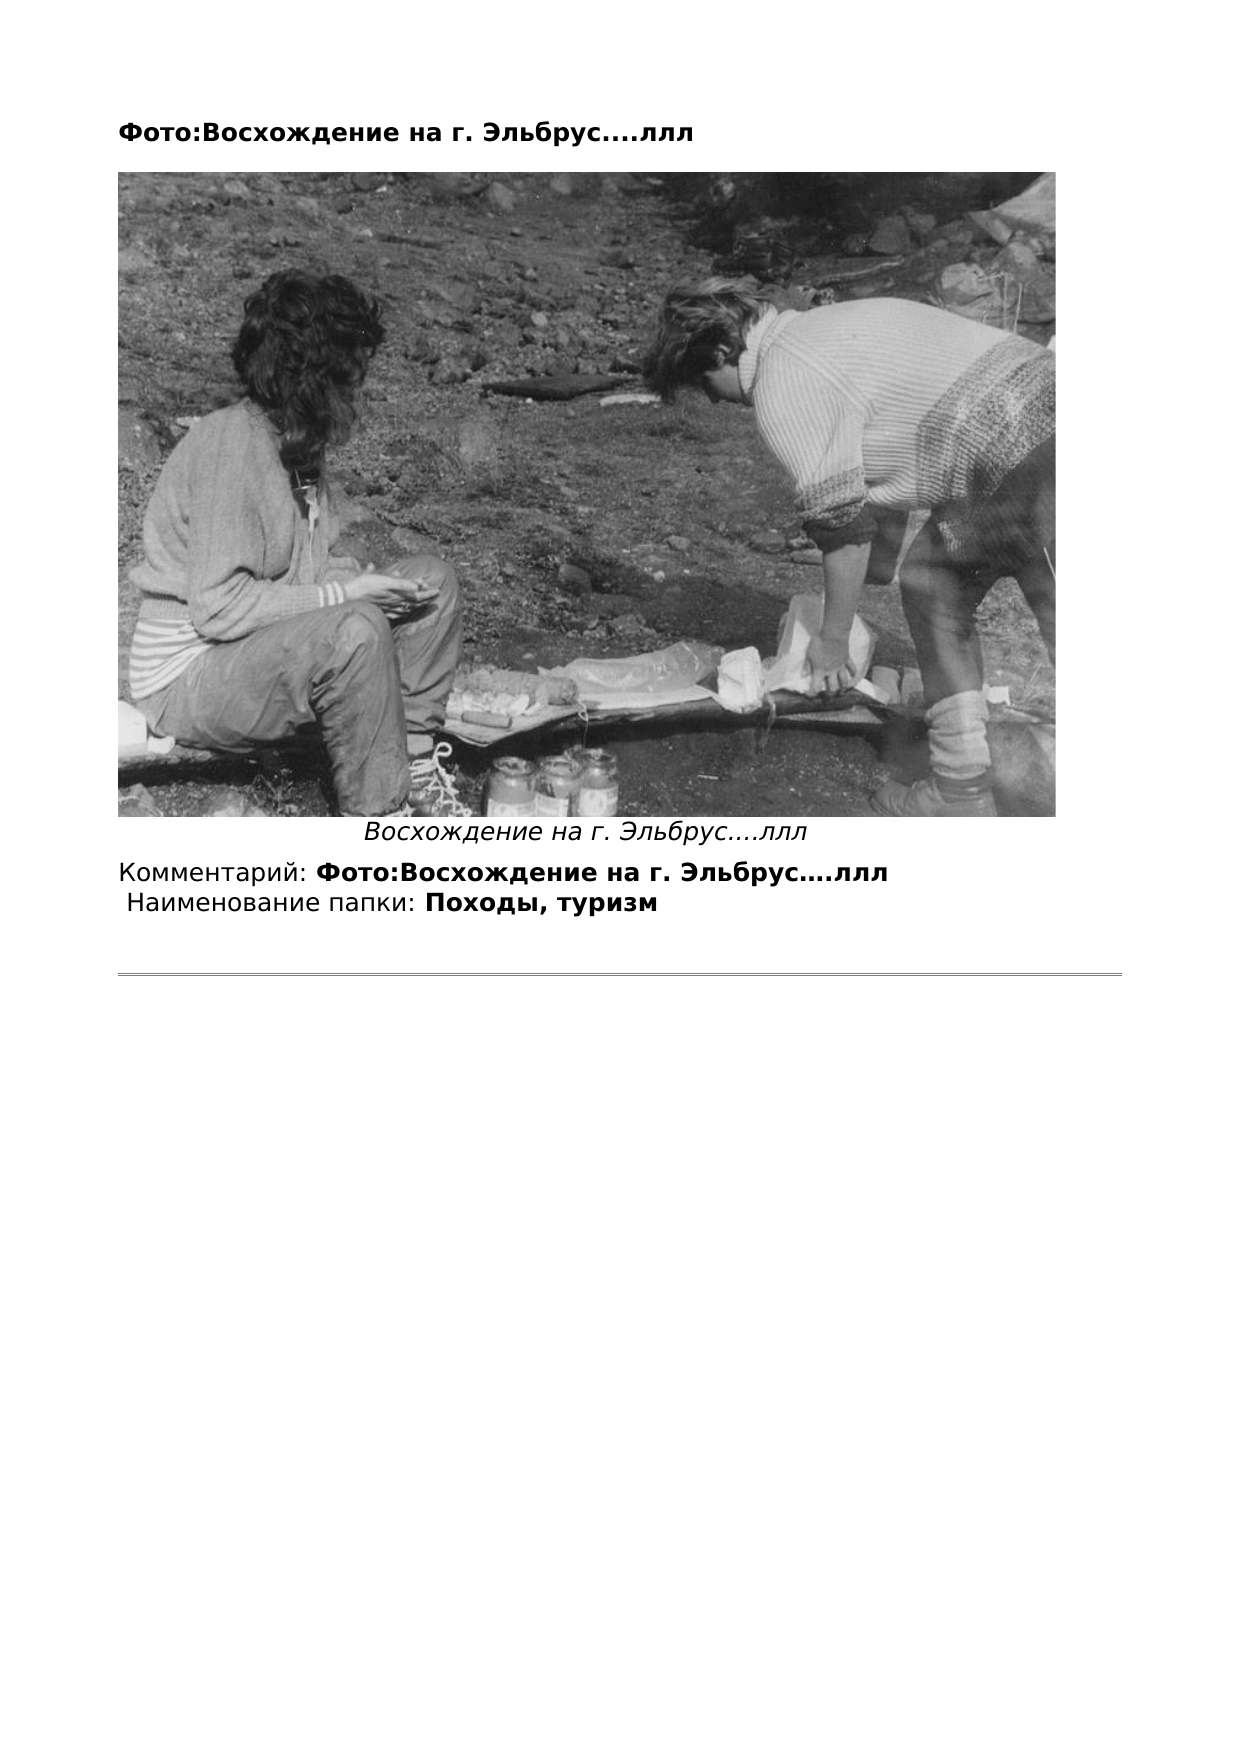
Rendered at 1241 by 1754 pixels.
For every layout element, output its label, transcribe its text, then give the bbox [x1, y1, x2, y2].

text Комментарий: Фото:Восхождение на г. Эльбрус….ллл Наименование папки: Походы, туризм [118, 859, 1122, 946]
subtitle Фото:Восхождение на г. Эльбрус....ллл [118, 118, 1122, 147]
text Восхождение на г. Эльбрус....ллл [118, 817, 1056, 846]
picture [118, 172, 1056, 817]
